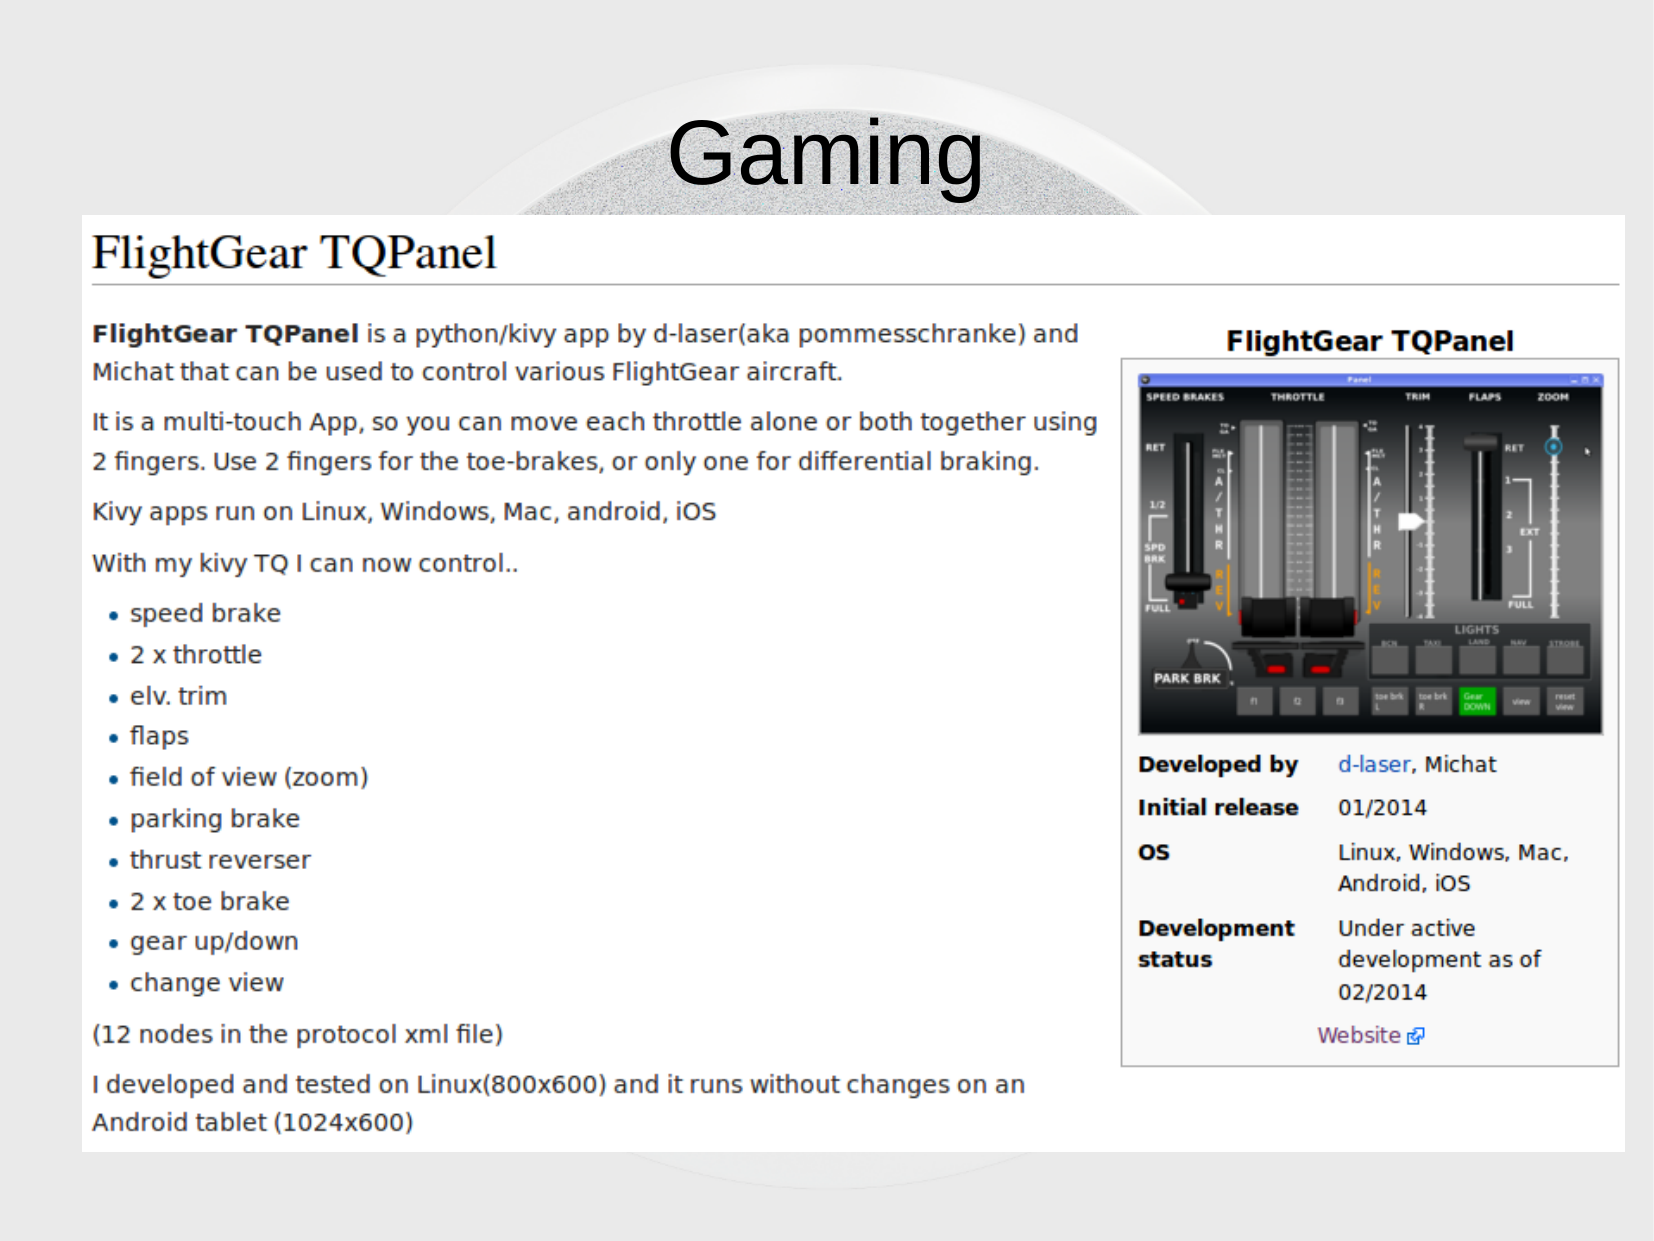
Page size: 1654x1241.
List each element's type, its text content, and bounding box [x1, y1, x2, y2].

title Gaming [82, 49, 1571, 215]
picture [0, 0, 1654, 1241]
